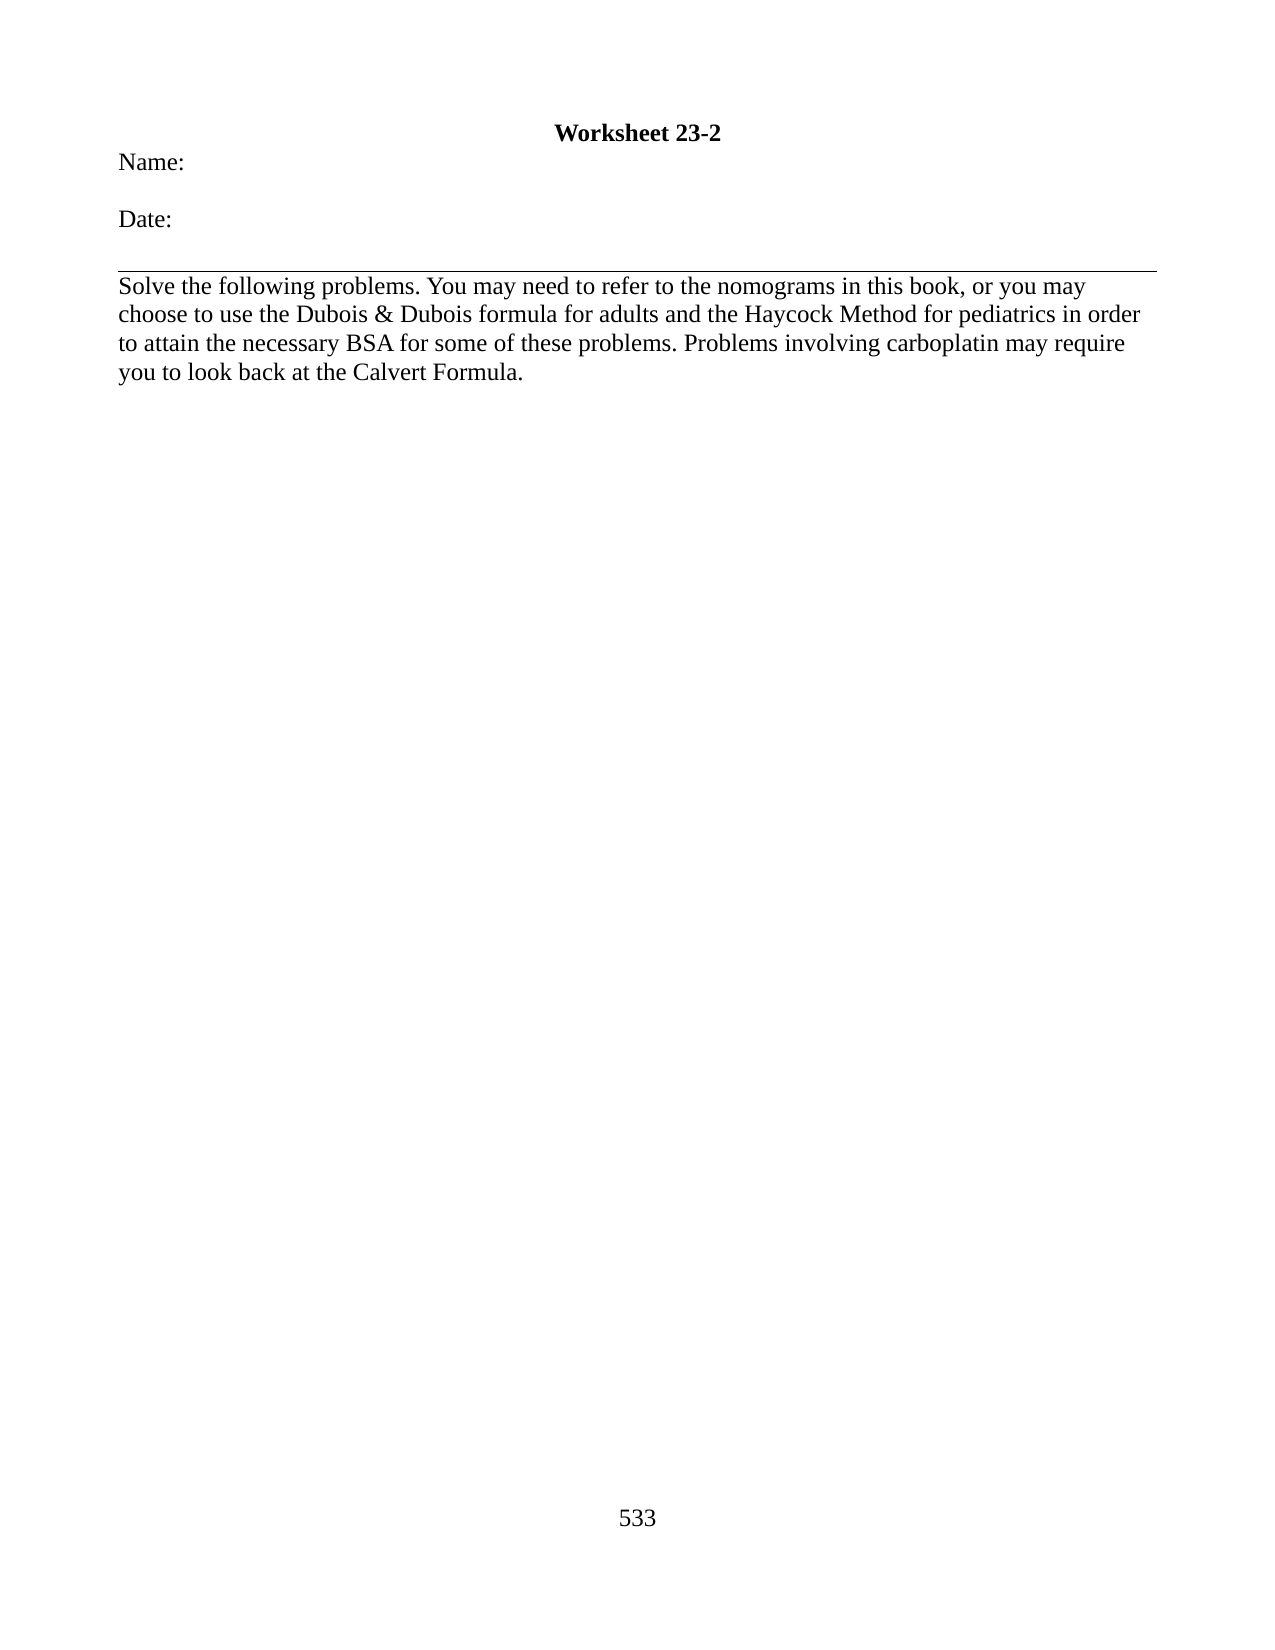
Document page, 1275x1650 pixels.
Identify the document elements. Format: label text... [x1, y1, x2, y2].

text Name: [118, 147, 1157, 176]
text Solve the following problems. You may need to refer to the nomograms in this book, or you may choose to use the Dubois & Dubois formula for adults and the Haycock Method for pediatrics in order to attain the necessary BSA for some of these problems. Problems involving carboplatin may require you to look back at the Calvert Formula. [118, 272, 1157, 386]
text Date: [118, 204, 1157, 233]
text Worksheet 23-2 [118, 118, 1157, 147]
